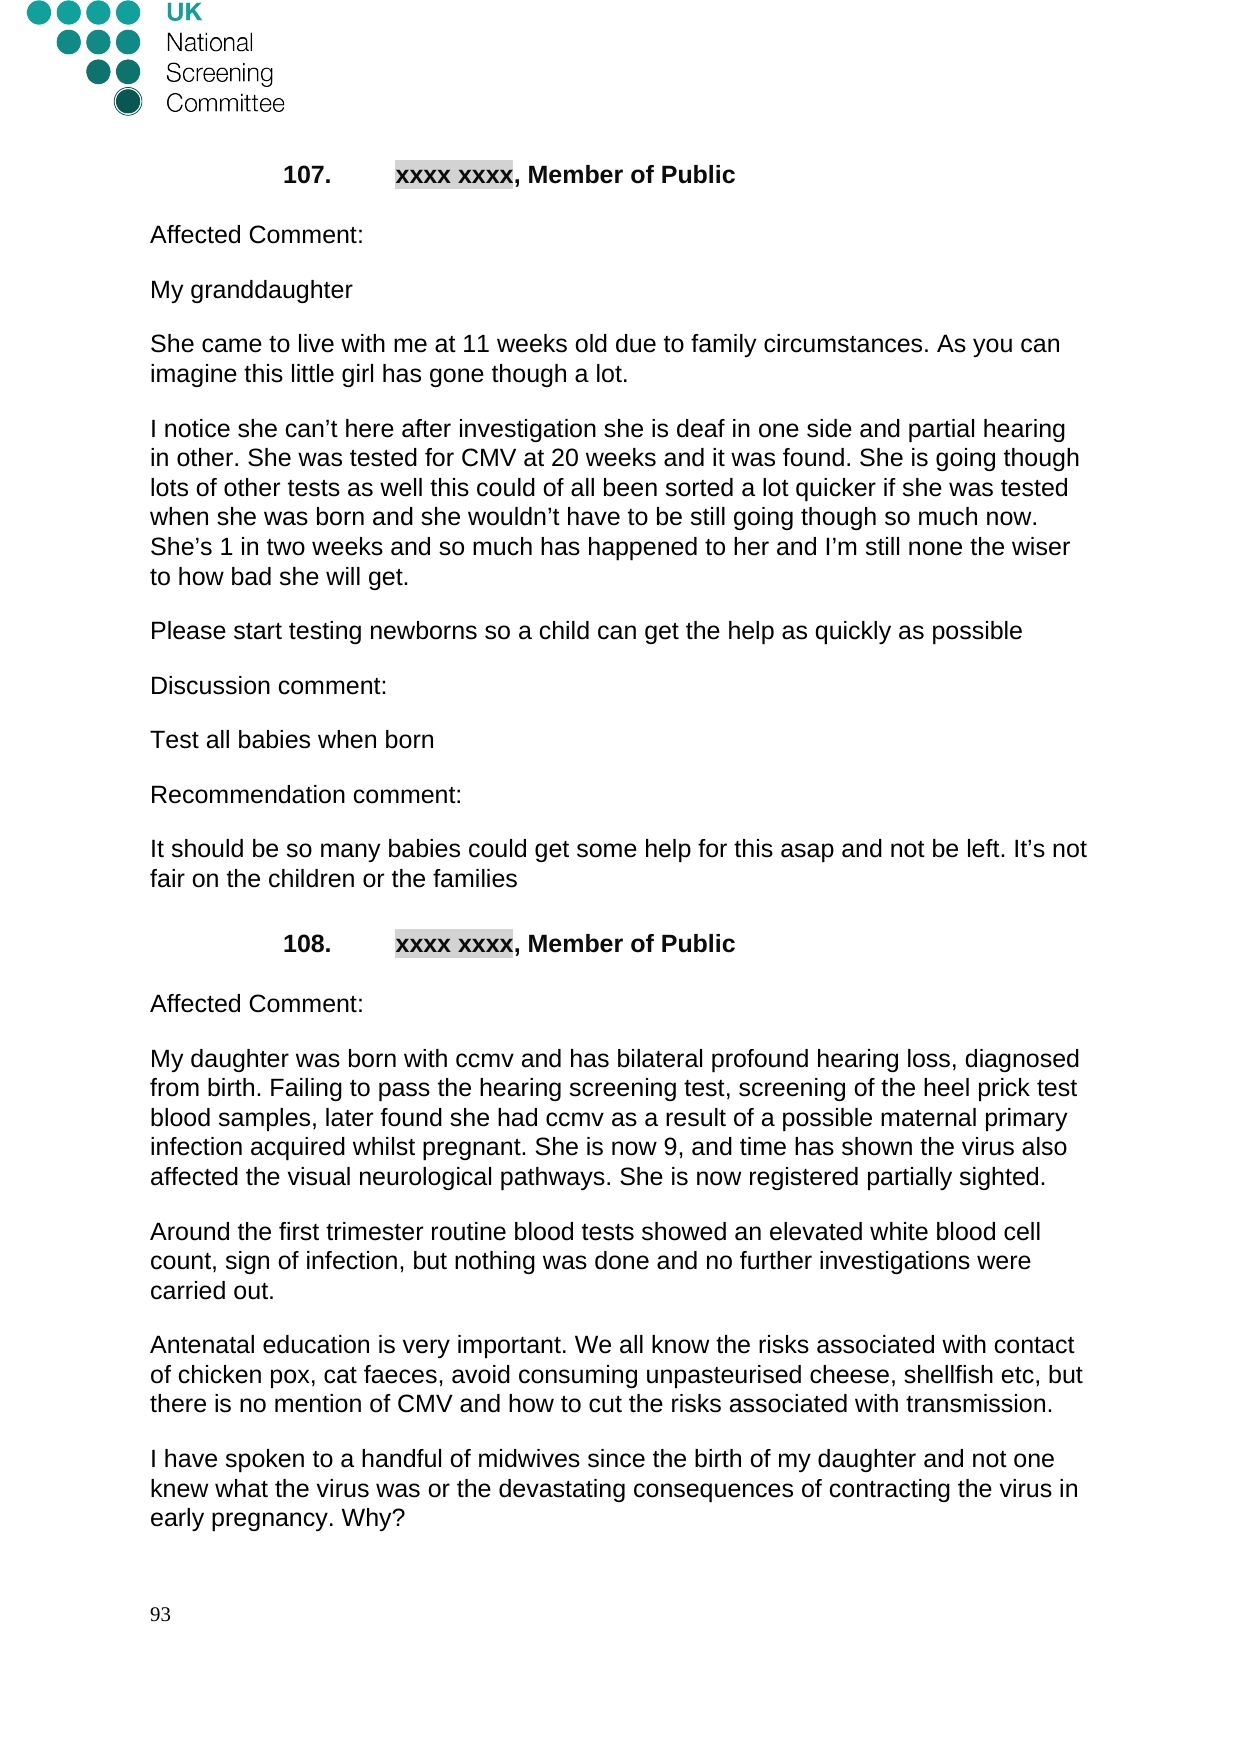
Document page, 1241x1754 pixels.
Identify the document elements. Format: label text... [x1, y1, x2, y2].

text Antenatal education is very important. We all know the risks associated with contact of chicken pox, cat faeces, avoid consuming unpasteurised cheese, shellfish etc, but there is no mention of CMV and how to cut the risks associated with transmission. [150, 1330, 1090, 1418]
text It should be so many babies could get some help for this asap and not be left. It’s not fair on the children or the families [150, 834, 1090, 893]
text Discussion comment: [150, 671, 1090, 699]
list xxxx xxxx, Member of Public [283, 150, 1090, 189]
text She came to live with me at 11 weeks old due to family circumstances. As you can imagine this little girl has gone though a lot. [150, 329, 1090, 388]
text Test all babies when born [150, 725, 1090, 754]
text My granddaughter [150, 275, 1090, 304]
text Recommendation comment: [150, 780, 1090, 809]
text I notice she can’t here after investigation she is deaf in one side and partial hearing in other. She was tested for CMV at 20 weeks and it was found. She is going though lots of other tests as well this could of all been sorted a lot quicker if she was tested when she was born and she wouldn’t have to be still going though so much now. She’s 1 in two weeks and so much has happened to her and I’m still none the wiser to how bad she will get. [150, 414, 1090, 590]
text Affected Comment: [150, 989, 1090, 1018]
text Affected Comment: [150, 220, 1090, 249]
text My daughter was born with ccmv and has bilateral profound hearing loss, diagnosed from birth. Failing to pass the hearing screening test, screening of the heel prick test blood samples, later found she had ccmv as a result of a possible maternal primary infection acquired whilst pregnant. She is now 9, and time has shown the virus also affected the visual neurological pathways. She is now registered partially sighted. [150, 1043, 1090, 1191]
text Please start testing newborns so a child can get the help as quickly as possible [150, 616, 1090, 645]
text Around the first trimester routine blood tests showed an elevated white blood cell count, sign of infection, but nothing was done and no further investigations were carried out. [150, 1216, 1090, 1304]
list xxxx xxxx, Member of Public [283, 919, 1090, 958]
text I have spoken to a handful of midwives since the birth of my daughter and not one knew what the virus was or the devastating consequences of contracting the virus in early pregnancy. Why? [150, 1444, 1090, 1532]
